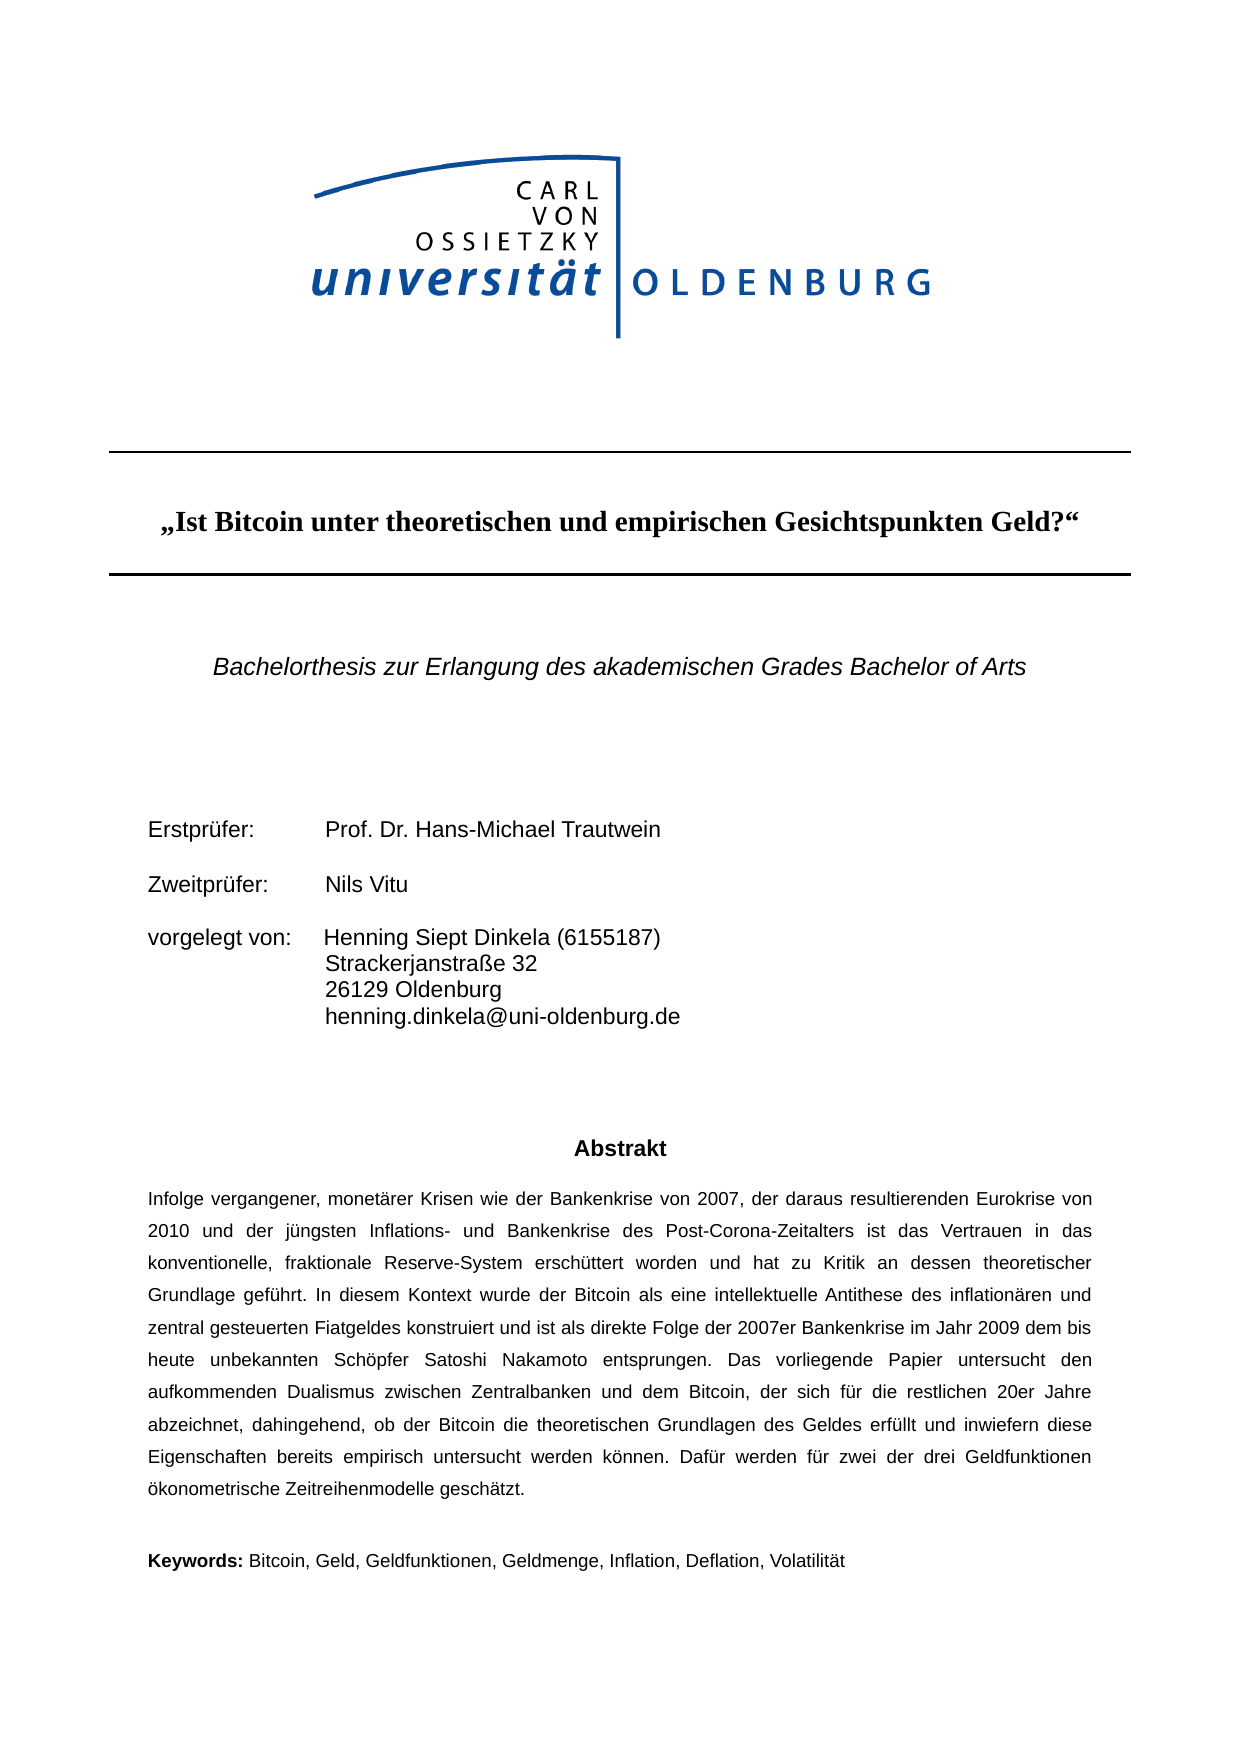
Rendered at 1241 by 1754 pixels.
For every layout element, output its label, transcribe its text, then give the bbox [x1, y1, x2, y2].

text vorgelegt von: Henning Siept Dinkela (6155187) Strackerjanstraße 32 26129 Oldenburg henning.dinkela@uni-oldenburg.de [148, 924, 1093, 1029]
text Abstrakt [148, 1134, 1093, 1161]
text Bachelorthesis zur Erlangung des akademischen Grades Bachelor of Arts [148, 647, 1093, 680]
picture [308, 147, 932, 341]
text Erstprüfer: Prof. Dr. Hans-Michael Trautwein [148, 813, 1093, 842]
text Zweitprüfer: Nils Vitu [148, 871, 1093, 897]
text Infolge vergangener, monetärer Krisen wie der Bankenkrise von 2007, der daraus resultierenden Eurokrise von 2010 und der jüngsten Inflations- und Bankenkrise des Post-Corona-Zeitalters ist das Vertrauen in das konventionelle, fraktionale Reserve-System erschüttert worden und hat zu Kritik an dessen theoretischer Grundlage geführt. In diesem Kontext wurde der Bitcoin als eine intellektuelle Antithese des inflationären und zentral gesteuerten Fiatgeldes konstruiert und ist als direkte Folge der 2007er Bankenkrise im Jahr 2009 dem bis heute unbekannten Schöpfer Satoshi Nakamoto entsprungen. Das vorliegende Papier untersucht den aufkommenden Dualismus zwischen Zentralbanken und dem Bitcoin, der sich für die restlichen 20er Jahre abzeichnet, dahingehend, ob der Bitcoin die theoretischen Grundlagen des Geldes erfüllt und inwiefern diese Eigenschaften bereits empirisch untersucht werden können. Dafür werden für zwei der drei Geldfunktionen ökonometrische Zeitreihenmodelle geschätzt. [148, 1187, 1093, 1499]
title „Ist Bitcoin unter theoretischen und empirischen Gesichtspunkten Geld?“ [121, 504, 1119, 538]
text Keywords: Bitcoin, Geld, Geldfunktionen, Geldmenge, Inflation, Deflation, Volatilität [148, 1550, 1093, 1571]
